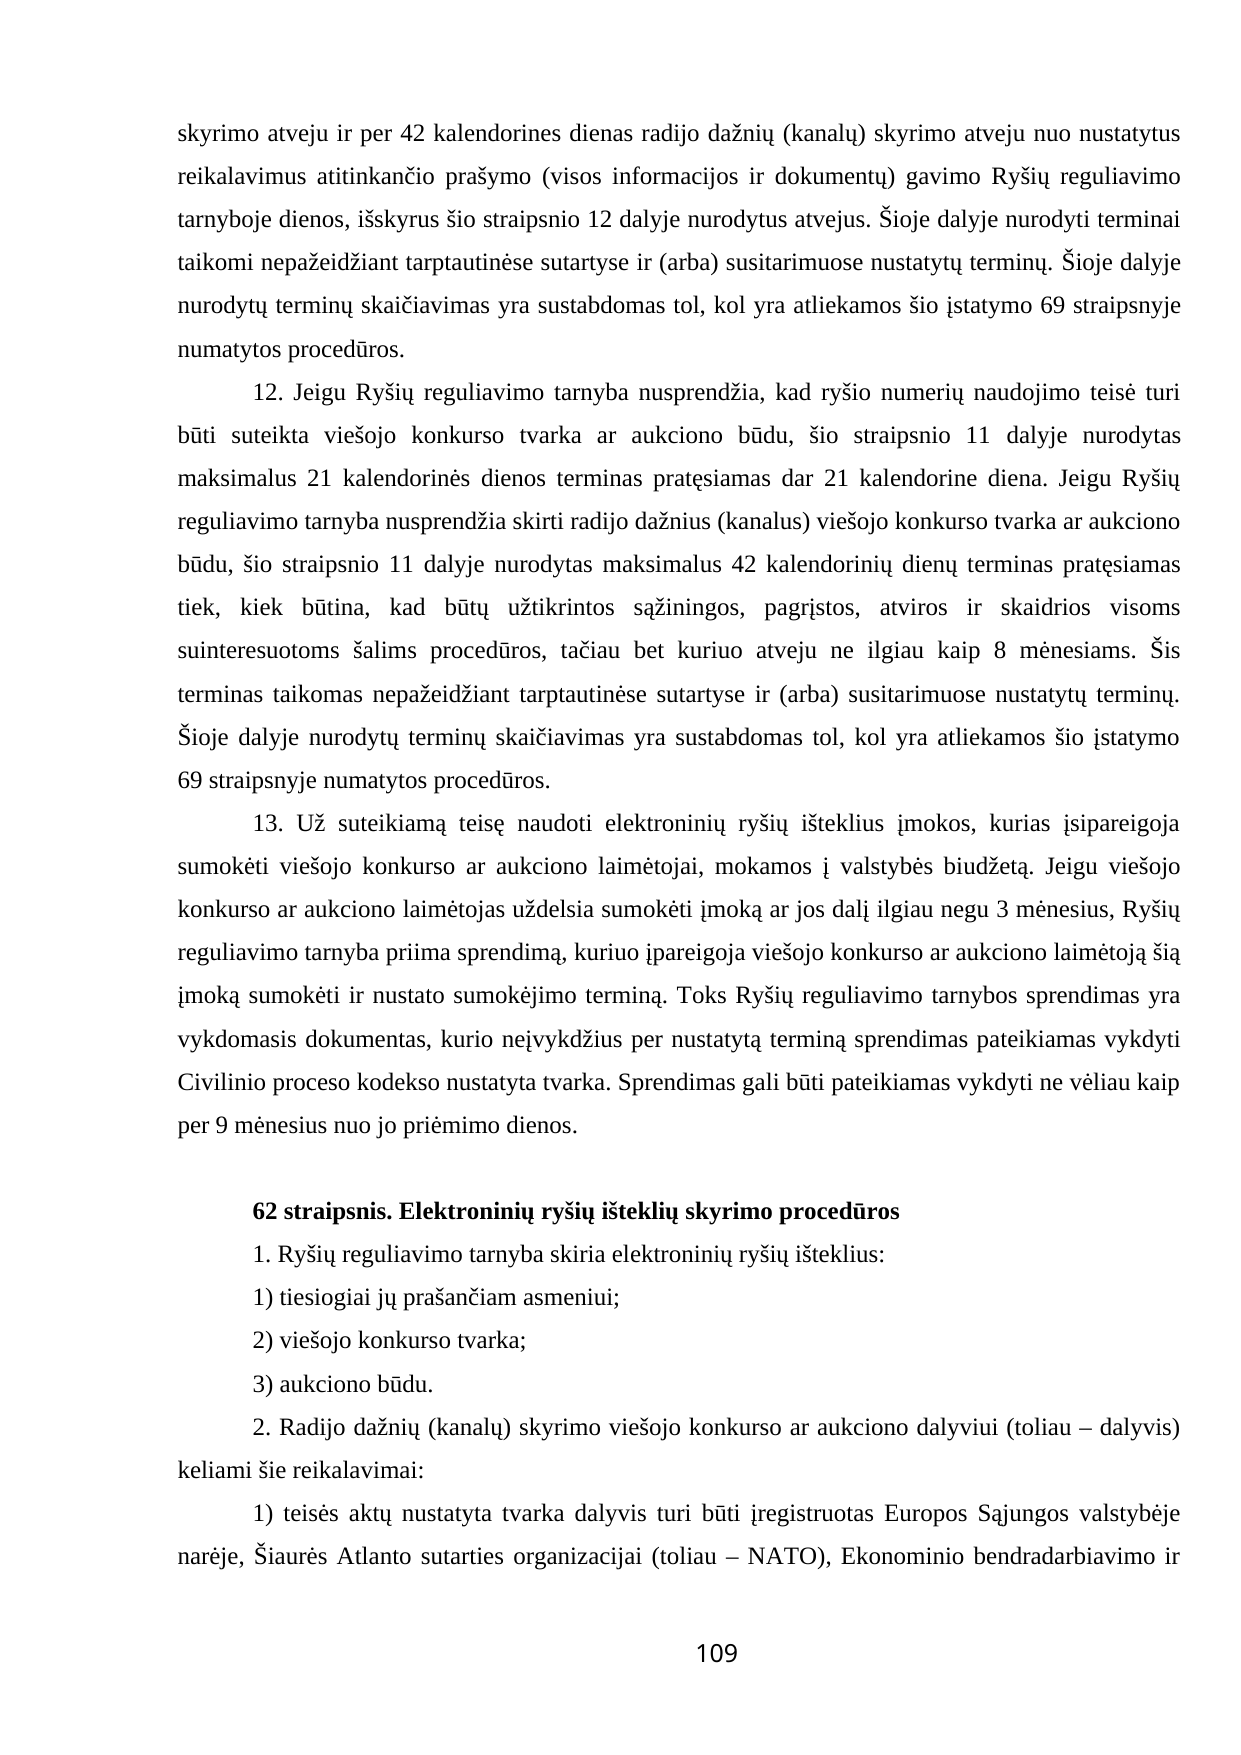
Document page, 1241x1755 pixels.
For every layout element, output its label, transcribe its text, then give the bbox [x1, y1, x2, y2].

text 2) viešojo konkurso tvarka; [177, 1326, 1181, 1354]
text 12. Jeigu Ryšių reguliavimo tarnyba nusprendžia, kad ryšio numerių naudojimo teisė turi būti suteikta viešojo konkurso tvarka ar aukciono būdu, šio straipsnio 11 dalyje nurodytas maksimalus 21 kalendorinės dienos terminas pratęsiamas dar 21 kalendorine diena. Jeigu Ryšių reguliavimo tarnyba nusprendžia skirti radijo dažnius (kanalus) viešojo konkurso tvarka ar aukciono būdu, šio straipsnio 11 dalyje nurodytas maksimalus 42 kalendorinių dienų terminas pratęsiamas tiek, kiek būtina, kad būtų užtikrintos sąžiningos, pagrįstos, atviros ir skaidrios visoms suinteresuotoms šalims procedūros, tačiau bet kuriuo atveju ne ilgiau kaip 8 mėnesiams. Šis terminas taikomas nepažeidžiant tarptautinėse sutartyse ir (arba) susitarimuose nustatytų terminų. Šioje dalyje nurodytų terminų skaičiavimas yra sustabdomas tol, kol yra atliekamos šio įstatymo 69 straipsnyje numatytos procedūros. [177, 377, 1181, 794]
text skyrimo atveju ir per 42 kalendorines dienas radijo dažnių (kanalų) skyrimo atveju nuo nustatytus reikalavimus atitinkančio prašymo (visos informacijos ir dokumentų) gavimo Ryšių reguliavimo tarnyboje dienos, išskyrus šio straipsnio 12 dalyje nurodytus atvejus. Šioje dalyje nurodyti terminai taikomi nepažeidžiant tarptautinėse sutartyse ir (arba) susitarimuose nustatytų terminų. Šioje dalyje nurodytų terminų skaičiavimas yra sustabdomas tol, kol yra atliekamos šio įstatymo 69 straipsnyje numatytos procedūros. [177, 118, 1181, 362]
text 13. Už suteikiamą teisę naudoti elektroninių ryšių išteklius įmokos, kurias įsipareigoja sumokėti viešojo konkurso ar aukciono laimėtojai, mokamos į valstybės biudžetą. Jeigu viešojo konkurso ar aukciono laimėtojas uždelsia sumokėti įmoką ar jos dalį ilgiau negu 3 mėnesius, Ryšių reguliavimo tarnyba priima sprendimą, kuriuo įpareigoja viešojo konkurso ar aukciono laimėtoją šią įmoką sumokėti ir nustato sumokėjimo terminą. Toks Ryšių reguliavimo tarnybos sprendimas yra vykdomasis dokumentas, kurio neįvykdžius per nustatytą terminą sprendimas pateikiamas vykdyti Civilinio proceso kodekso nustatyta tvarka. Sprendimas gali būti pateikiamas vykdyti ne vėliau kaip per 9 mėnesius nuo jo priėmimo dienos. [177, 808, 1181, 1139]
text 2. Radijo dažnių (kanalų) skyrimo viešojo konkurso ar aukciono dalyviui (toliau – dalyvis) keliami šie reikalavimai: [177, 1412, 1181, 1484]
text 1. Ryšių reguliavimo tarnyba skiria elektroninių ryšių išteklius: [177, 1239, 1181, 1268]
text 1) teisės aktų nustatyta tvarka dalyvis turi būti įregistruotas Europos Sąjungos valstybėje narėje, Šiaurės Atlanto sutarties organizacijai (toliau – NATO), Ekonominio bendradarbiavimo ir [177, 1498, 1181, 1570]
text 1) tiesiogiai jų prašančiam asmeniui; [177, 1282, 1181, 1311]
text 3) aukciono būdu. [177, 1369, 1181, 1397]
text 62 straipsnis. Elektroninių ryšių išteklių skyrimo procedūros [177, 1196, 1181, 1225]
